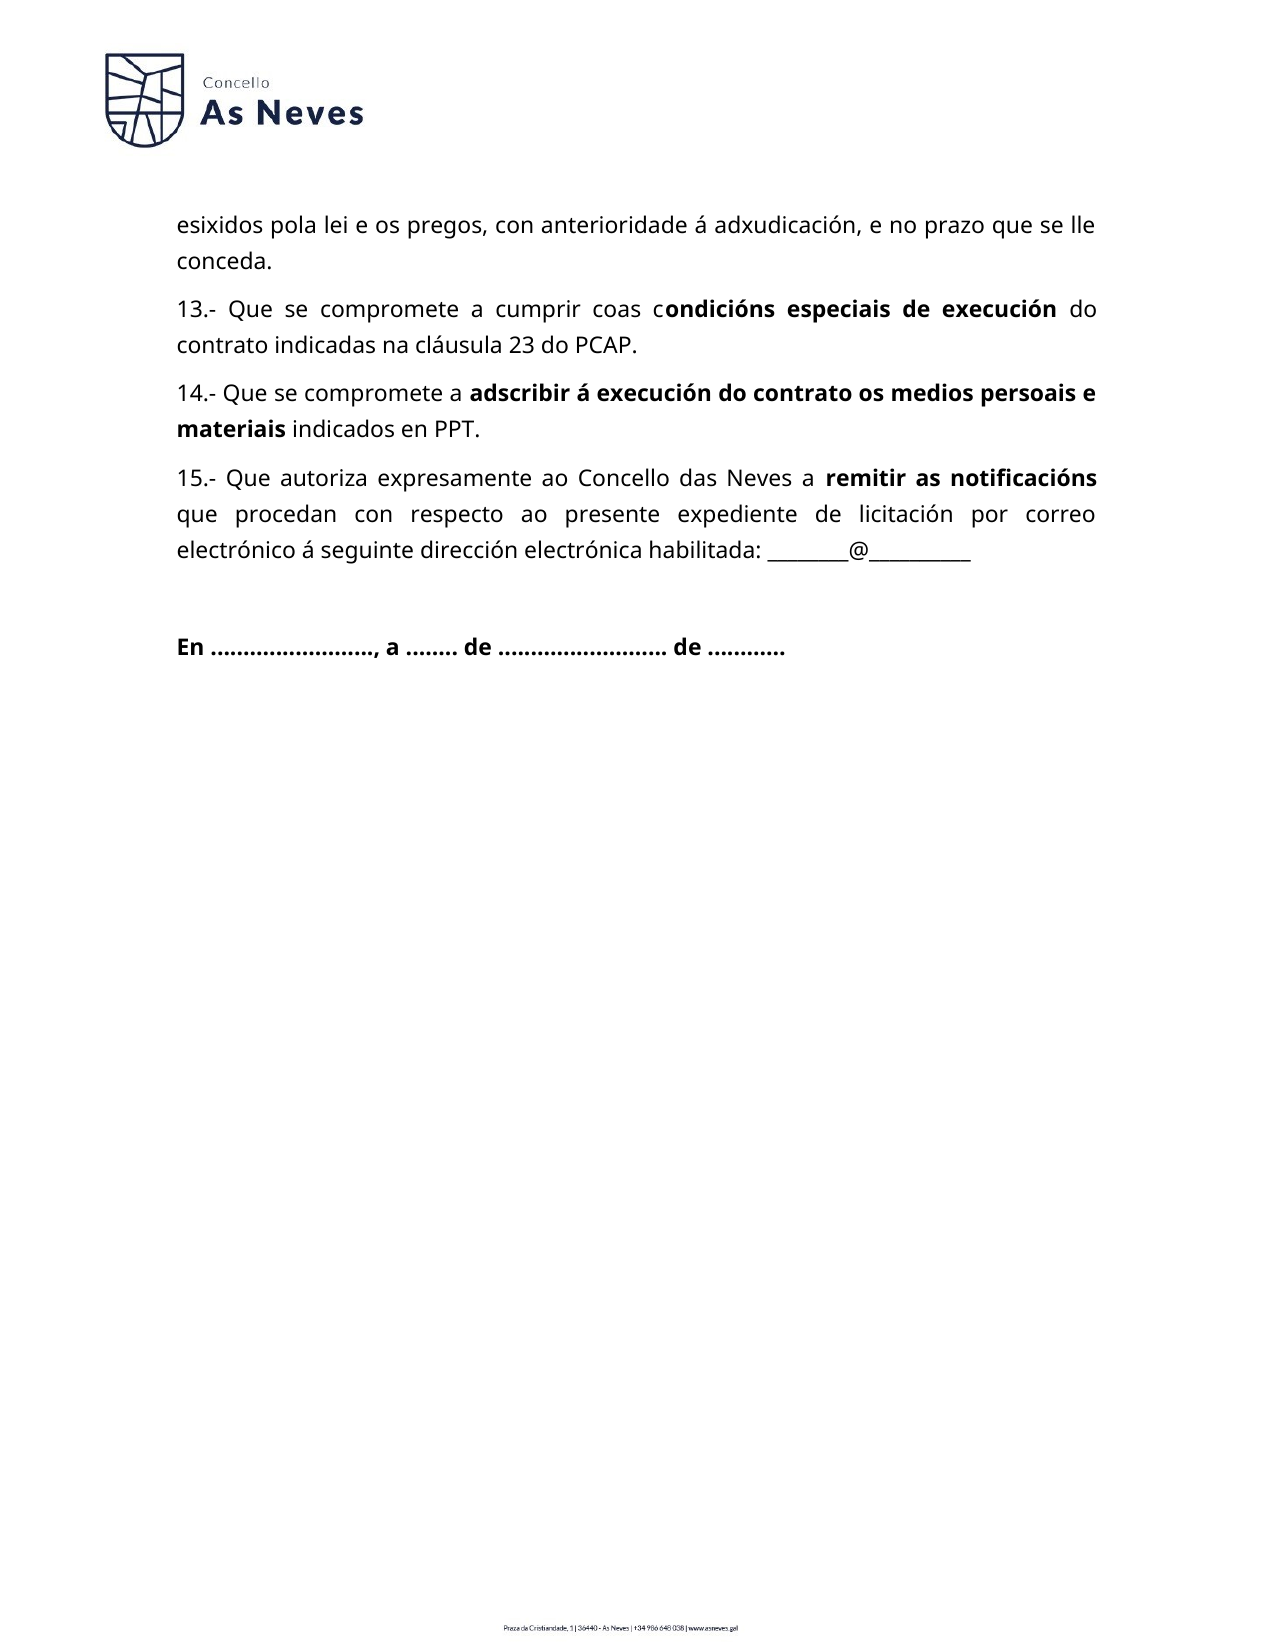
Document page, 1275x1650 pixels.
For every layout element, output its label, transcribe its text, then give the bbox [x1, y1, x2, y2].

picture [177, 1606, 1063, 1650]
text esixidos pola lei e os pregos, con anterioridade á adxudicación, e no prazo que se lle conceda. [176, 209, 1097, 276]
text En ........................., a ........ de .......................... de .........… [176, 631, 1097, 662]
text 14.- Que se compromete a adscribir á execución do contrato os medios persoais e materiais indicados en PPT. [176, 377, 1097, 444]
text 15.- Que autoriza expresamente ao Concello das Neves a remitir as notificacións que procedan con respecto ao presente expediente de licitación por correo electrónico á seguinte dirección electrónica habilitada: ________@__________ [176, 462, 1097, 565]
text 13.- Que se compromete a cumprir coas condicións especiais de execución do contrato indicadas na cláusula 23 do PCAP. [176, 293, 1097, 360]
picture [104, 43, 367, 157]
